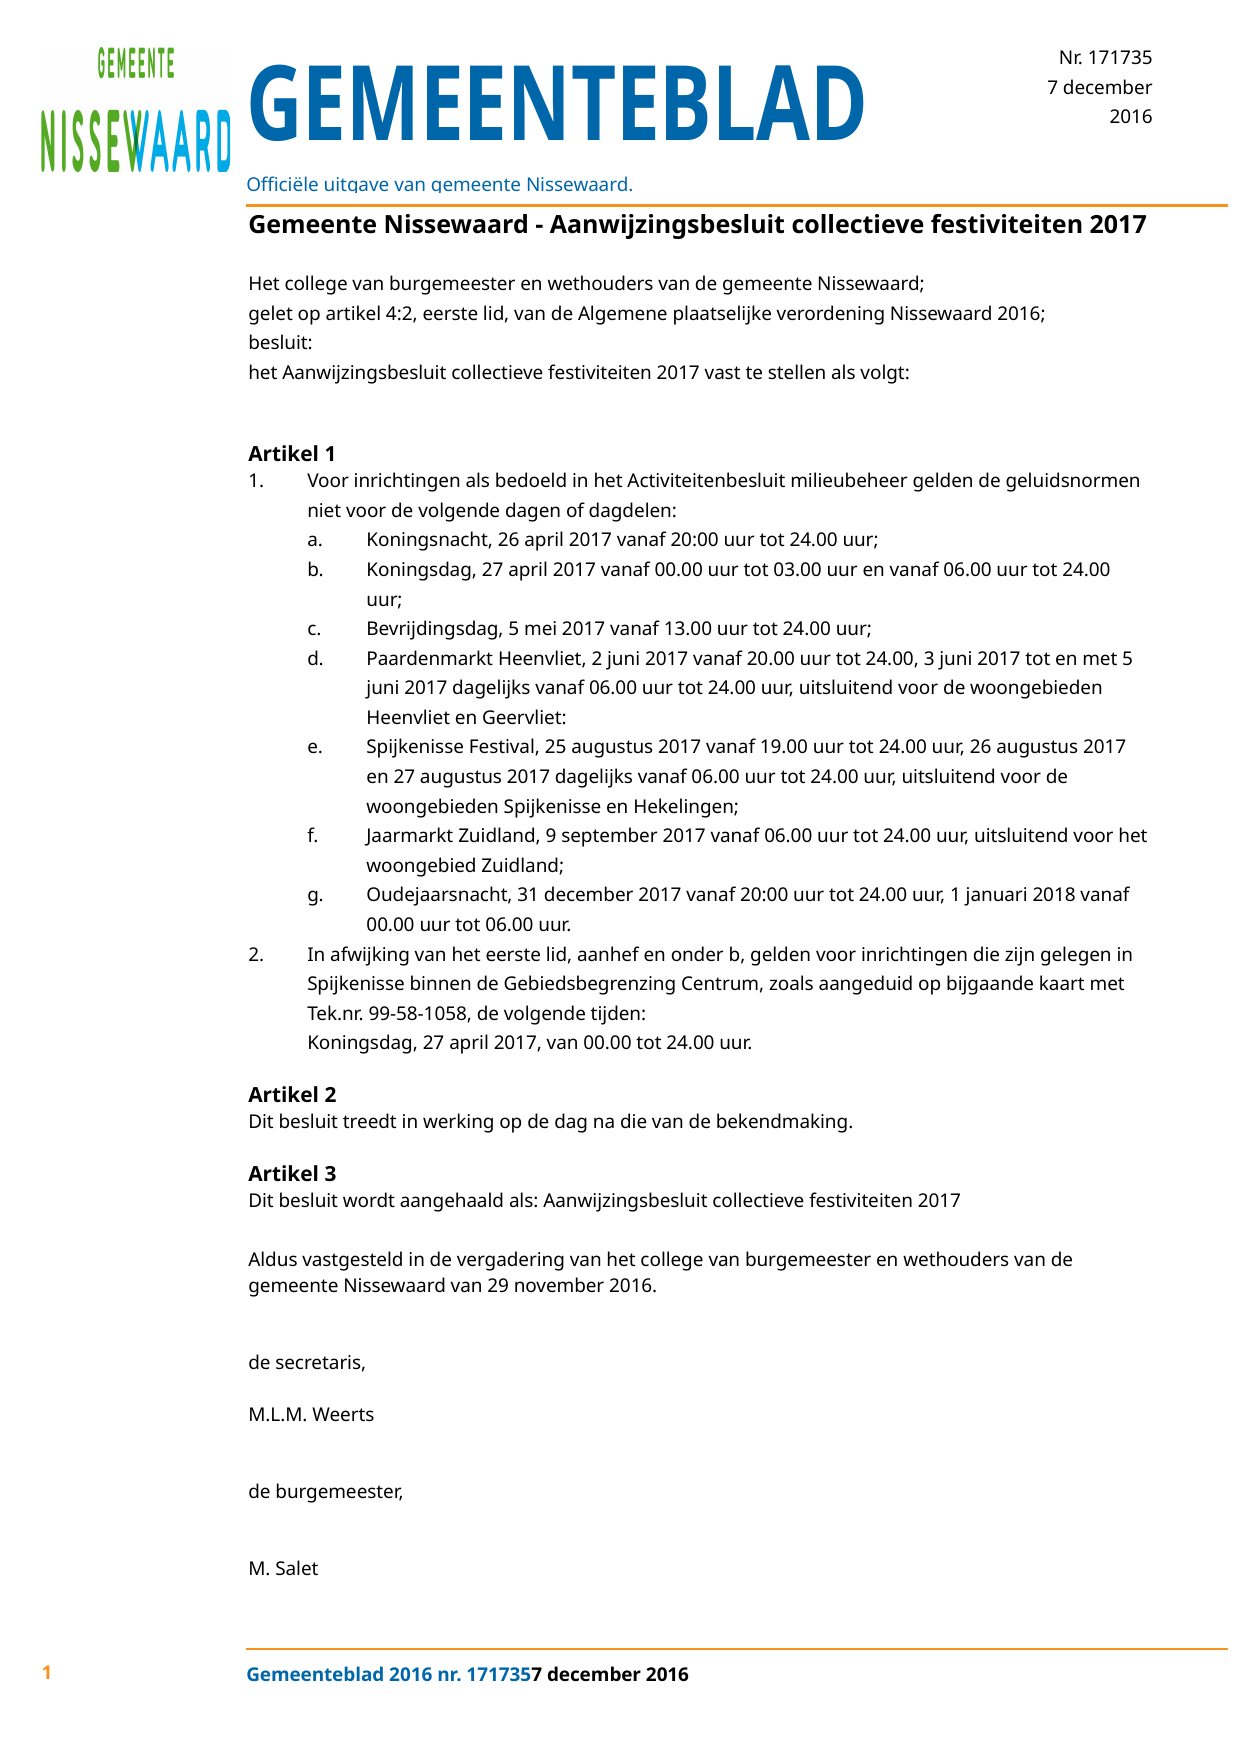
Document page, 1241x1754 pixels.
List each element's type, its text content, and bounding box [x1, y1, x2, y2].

list Spijkenisse Festival, 25 augustus 2017 vanaf 19.00 uur tot 24.00 uur, 26 augustus 2017 en 27 augustus 2017 dagelijks vanaf 06.00 uur tot 24.00 uur, uitsluitend voor de woongebieden Spijkenisse en Hekelingen; [307, 734, 1152, 819]
picture [154, 157, 165, 172]
text Aldus vastgesteld in de vergadering van het college van burgemeester en wethouders van de gemeente Nissewaard van 29 november 2016. [248, 1246, 1152, 1298]
list Koningsdag, 27 april 2017, van 00.00 tot 24.00 uur. [248, 1029, 1152, 1055]
text M. Salet [248, 1555, 1152, 1581]
text Dit besluit wordt aangehaald als: Aanwijzingsbesluit collectieve festiviteiten 2017 [248, 1187, 1152, 1213]
text de burgemeester, [248, 1478, 1152, 1504]
text de secretaris, [248, 1349, 1152, 1375]
text het Aanwijzingsbesluit collectieve festiviteiten 2017 vast te stellen als volgt: [248, 359, 1152, 385]
list Jaarmarkt Zuidland, 9 september 2017 vanaf 06.00 uur tot 24.00 uur, uitsluitend voor het woongebied Zuidland; [307, 822, 1152, 878]
text Artikel 2 [248, 1080, 1152, 1108]
list Bevrijdingsdag, 5 mei 2017 vanaf 13.00 uur tot 24.00 uur; [307, 615, 1152, 641]
text Artikel 3 [248, 1159, 1152, 1187]
picture [201, 122, 206, 138]
list Voor inrichtingen als bedoeld in het Activiteitenbesluit milieubeheer gelden de geluidsnormen niet voor de volgende dagen of dagdelen: [248, 467, 1152, 523]
picture [41, 47, 231, 172]
picture [176, 157, 187, 172]
text M.L.M. Weerts [248, 1401, 1152, 1427]
picture [200, 151, 206, 172]
list In afwijking van het eerste lid, aanhef en onder b, gelden voor inrichtingen die zijn gelegen in Spijkenisse binnen de Gebiedsbegrenzing Centrum, zoals aangeduid op bijgaande kaart met Tek.nr. 99-58-1058, de volgende tijden: [248, 941, 1152, 1026]
list Oudejaarsnacht, 31 december 2017 vanaf 20:00 uur tot 24.00 uur, 1 januari 2018 vanaf 00.00 uur tot 06.00 uur. [307, 882, 1152, 937]
text besluit: [248, 329, 1152, 355]
text Artikel 1 [248, 439, 1152, 467]
list Koningsdag, 27 april 2017 vanaf 00.00 uur tot 03.00 uur en vanaf 06.00 uur tot 24.00 uur; [307, 556, 1152, 612]
text Het college van burgemeester en wethouders van de gemeente Nissewaard; [248, 270, 1152, 296]
list Koningsnacht, 26 april 2017 vanaf 20:00 uur tot 24.00 uur; [307, 527, 1152, 552]
list Paardenmarkt Heenvliet, 2 juni 2017 vanaf 20.00 uur tot 24.00, 3 juni 2017 tot en met 5 juni 2017 dagelijks vanaf 06.00 uur tot 24.00 uur, uitsluitend voor de woongebieden Heenvliet en Geervliet: [307, 645, 1152, 730]
picture [222, 122, 227, 160]
text Dit besluit treedt in werking op de dag na die van de bekendmaking. [248, 1108, 1152, 1134]
text gelet op artikel 4:2, eerste lid, van de Algemene plaatselijke verordening Nissewaard 2016; [248, 300, 1152, 326]
text Gemeente Nissewaard - Aanwijzingsbesluit collectieve festiviteiten 2017 [248, 207, 1152, 241]
